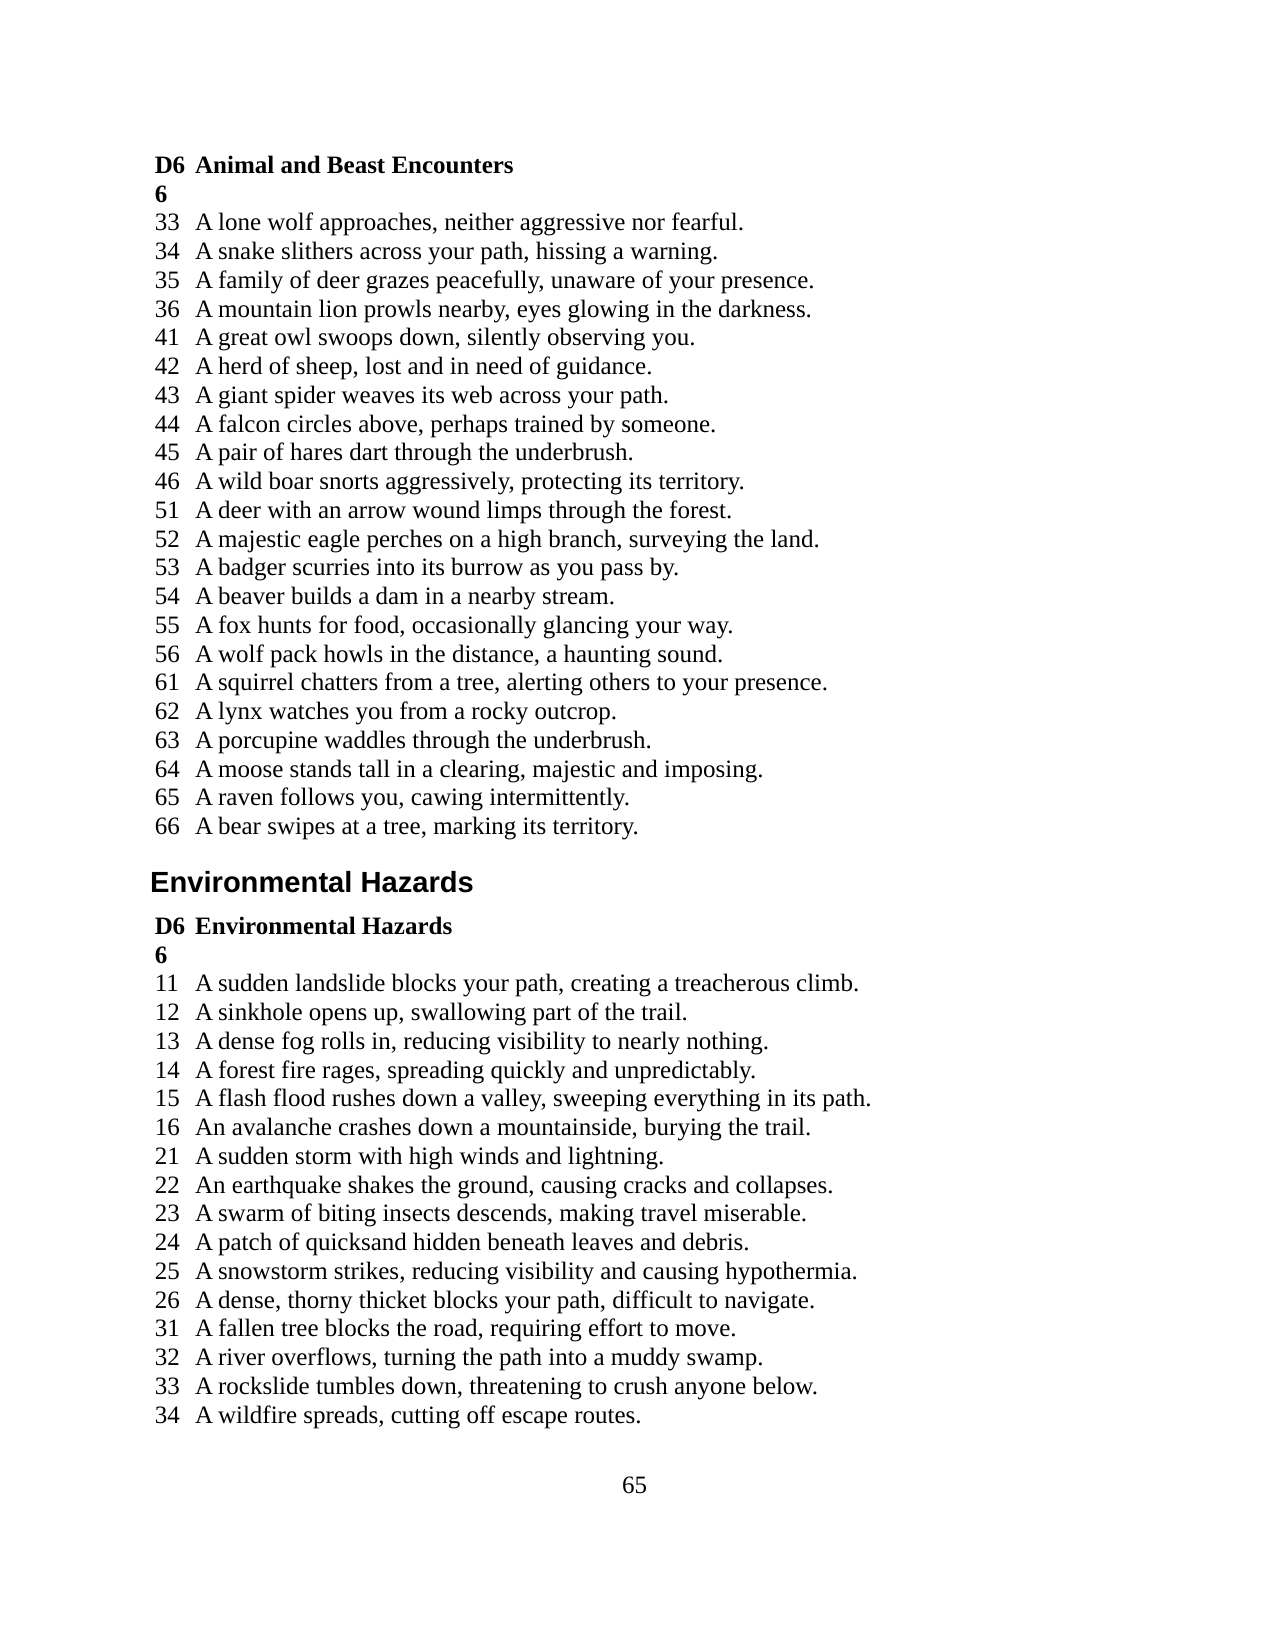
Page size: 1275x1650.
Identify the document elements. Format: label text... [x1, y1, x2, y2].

table_cell A river overflows, turning the path into a muddy swamp. [191, 1342, 1125, 1371]
table_cell 21 [150, 1141, 191, 1170]
table_cell A flash flood rushes down a valley, sweeping everything in its path. [191, 1084, 1125, 1112]
table_cell 23 [150, 1199, 191, 1227]
table_cell 14 [150, 1055, 191, 1083]
table_cell 16 [150, 1112, 191, 1141]
table_cell 51 [150, 495, 191, 524]
table_cell An earthquake shakes the ground, causing cracks and collapses. [191, 1170, 1125, 1198]
table_cell A raven follows you, cawing intermittently. [191, 783, 1125, 811]
table_header Environmental Hazards [191, 911, 1125, 968]
table_cell A lone wolf approaches, neither aggressive nor fearful. [191, 208, 1125, 236]
table_cell A wild boar snorts aggressively, protecting its territory. [191, 466, 1125, 495]
table_cell 44 [150, 409, 191, 437]
table_cell 54 [150, 581, 191, 610]
table_cell A dense, thorny thicket blocks your path, difficult to navigate. [191, 1285, 1125, 1313]
table_cell 35 [150, 265, 191, 294]
table_cell 64 [150, 754, 191, 782]
table_cell A fallen tree blocks the road, requiring effort to move. [191, 1314, 1125, 1342]
table_cell 33 [150, 1371, 191, 1400]
table_cell 62 [150, 696, 191, 725]
table_cell A wildfire spreads, cutting off escape routes. [191, 1400, 1125, 1428]
table_cell 15 [150, 1084, 191, 1112]
table_cell A mountain lion prowls nearby, eyes glowing in the darkness. [191, 294, 1125, 322]
table_cell A pair of hares dart through the underbrush. [191, 438, 1125, 466]
table_cell 65 [150, 783, 191, 811]
table_cell A moose stands tall in a clearing, majestic and imposing. [191, 754, 1125, 782]
table_cell 11 [150, 969, 191, 997]
table_cell A forest fire rages, spreading quickly and unpredictably. [191, 1055, 1125, 1083]
table_cell A herd of sheep, lost and in need of guidance. [191, 351, 1125, 380]
table_cell 34 [150, 1400, 191, 1428]
table_cell A porcupine waddles through the underbrush. [191, 725, 1125, 754]
table_cell 52 [150, 524, 191, 552]
table_cell 45 [150, 438, 191, 466]
table_cell 66 [150, 811, 191, 840]
table_cell 34 [150, 236, 191, 265]
table_cell A lynx watches you from a rocky outcrop. [191, 696, 1125, 725]
table_cell A sudden storm with high winds and lightning. [191, 1141, 1125, 1170]
table_cell 12 [150, 997, 191, 1026]
table_cell 63 [150, 725, 191, 754]
table_cell 53 [150, 553, 191, 581]
table_header Animal and Beast Encounters [191, 150, 1125, 207]
table_cell An avalanche crashes down a mountainside, burying the trail. [191, 1112, 1125, 1141]
table_cell A giant spider weaves its web across your path. [191, 380, 1125, 409]
table_cell 22 [150, 1170, 191, 1198]
table_cell 24 [150, 1227, 191, 1256]
table_cell A beaver builds a dam in a nearby stream. [191, 581, 1125, 610]
table_header D66 [150, 150, 191, 207]
table_cell 25 [150, 1256, 191, 1285]
table_cell 36 [150, 294, 191, 322]
table_cell 42 [150, 351, 191, 380]
table_cell A snowstorm strikes, reducing visibility and causing hypothermia. [191, 1256, 1125, 1285]
table_cell A falcon circles above, perhaps trained by someone. [191, 409, 1125, 437]
table_cell A great owl swoops down, silently observing you. [191, 323, 1125, 351]
table_cell A rockslide tumbles down, threatening to crush anyone below. [191, 1371, 1125, 1400]
table_cell A badger scurries into its burrow as you pass by. [191, 553, 1125, 581]
table_cell A majestic eagle perches on a high branch, surveying the land. [191, 524, 1125, 552]
table_cell 33 [150, 208, 191, 236]
table_cell A snake slithers across your path, hissing a warning. [191, 236, 1125, 265]
table_cell 46 [150, 466, 191, 495]
table_cell A squirrel chatters from a tree, alerting others to your presence. [191, 668, 1125, 696]
table_cell A wolf pack howls in the distance, a haunting sound. [191, 639, 1125, 667]
table_cell A bear swipes at a tree, marking its territory. [191, 811, 1125, 840]
table_cell A patch of quicksand hidden beneath leaves and debris. [191, 1227, 1125, 1256]
subtitle Environmental Hazards [150, 865, 1125, 898]
table_cell A family of deer grazes peacefully, unaware of your presence. [191, 265, 1125, 294]
table_cell A sinkhole opens up, swallowing part of the trail. [191, 997, 1125, 1026]
table_cell 31 [150, 1314, 191, 1342]
table_cell A deer with an arrow wound limps through the forest. [191, 495, 1125, 524]
table_cell 56 [150, 639, 191, 667]
table_header D66 [150, 911, 191, 968]
table_cell 32 [150, 1342, 191, 1371]
table_cell 13 [150, 1026, 191, 1055]
table_cell 55 [150, 610, 191, 639]
table_cell 26 [150, 1285, 191, 1313]
table_cell A fox hunts for food, occasionally glancing your way. [191, 610, 1125, 639]
table_cell A swarm of biting insects descends, making travel miserable. [191, 1199, 1125, 1227]
table_cell 41 [150, 323, 191, 351]
table_cell 43 [150, 380, 191, 409]
table_cell A sudden landslide blocks your path, creating a treacherous climb. [191, 969, 1125, 997]
table_cell A dense fog rolls in, reducing visibility to nearly nothing. [191, 1026, 1125, 1055]
table_cell 61 [150, 668, 191, 696]
